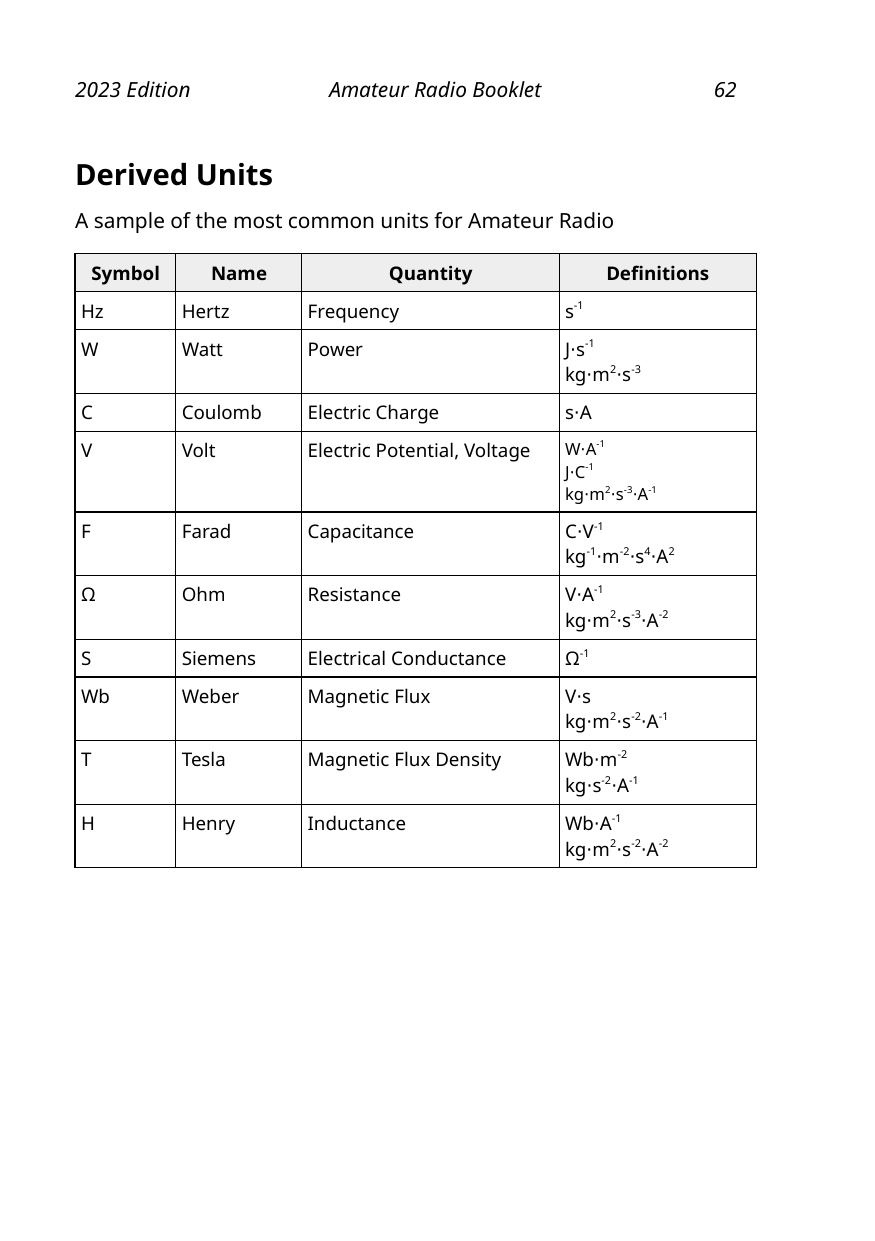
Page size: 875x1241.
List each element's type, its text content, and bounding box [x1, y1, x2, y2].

table_cell Weber [176, 678, 301, 740]
table_cell Inductance [302, 805, 559, 867]
table_cell Ohm [176, 576, 301, 638]
table_cell Electric Charge [302, 394, 559, 431]
table_cell F [76, 513, 175, 575]
table_cell Farad [176, 513, 301, 575]
table_cell C⋅V-1 kg-1⋅m-2⋅s4⋅A2 [560, 513, 756, 575]
table_cell s-1 [560, 292, 756, 329]
table_cell Ω [76, 576, 175, 638]
table_cell W [76, 330, 175, 393]
table_cell V [76, 432, 175, 511]
table_cell Wb [76, 678, 175, 740]
table_cell Watt [176, 330, 301, 393]
table_cell Frequency [302, 292, 559, 329]
table_cell Siemens [176, 640, 301, 676]
table_cell Coulomb [176, 394, 301, 431]
table_cell Magnetic Flux Density [302, 741, 559, 803]
table_cell V⋅A-1 kg⋅m2⋅s-3⋅A-2 [560, 576, 756, 638]
table_cell Electric Potential, Voltage [302, 432, 559, 511]
table_header Definitions [560, 254, 756, 291]
table_cell S [76, 640, 175, 676]
table_cell Resistance [302, 576, 559, 638]
table_header Quantity [302, 254, 559, 291]
table_cell s⋅A [560, 394, 756, 431]
table_cell H [76, 805, 175, 867]
table_cell Hertz [176, 292, 301, 329]
table_cell J⋅s-1 kg⋅m2⋅s-3 [560, 330, 756, 393]
table_cell W⋅A-1 J⋅C-1 kg⋅m2⋅s-3⋅A-1 [560, 432, 756, 511]
table_cell C [76, 394, 175, 431]
table_cell Tesla [176, 741, 301, 803]
table_cell Volt [176, 432, 301, 511]
table_cell Power [302, 330, 559, 393]
table_cell Wb⋅m-2 kg⋅s-2⋅A-1 [560, 741, 756, 803]
table_cell V⋅s kg⋅m2⋅s-2⋅A-1 [560, 678, 756, 740]
table_cell Wb⋅A-1 kg⋅m2⋅s-2⋅A-2 [560, 805, 756, 867]
table_cell T [76, 741, 175, 803]
table_cell Capacitance [302, 513, 559, 575]
table_cell Magnetic Flux [302, 678, 559, 740]
text A sample of the most common units for Amateur Radio [75, 206, 756, 234]
table_cell Ω-1 [560, 640, 756, 676]
table_header Name [176, 254, 301, 291]
table_cell Henry [176, 805, 301, 867]
table_cell Hz [76, 292, 175, 329]
table_header Symbol [76, 254, 175, 291]
table_cell Electrical Conductance [302, 640, 559, 676]
subtitle Derived Units [75, 154, 756, 193]
